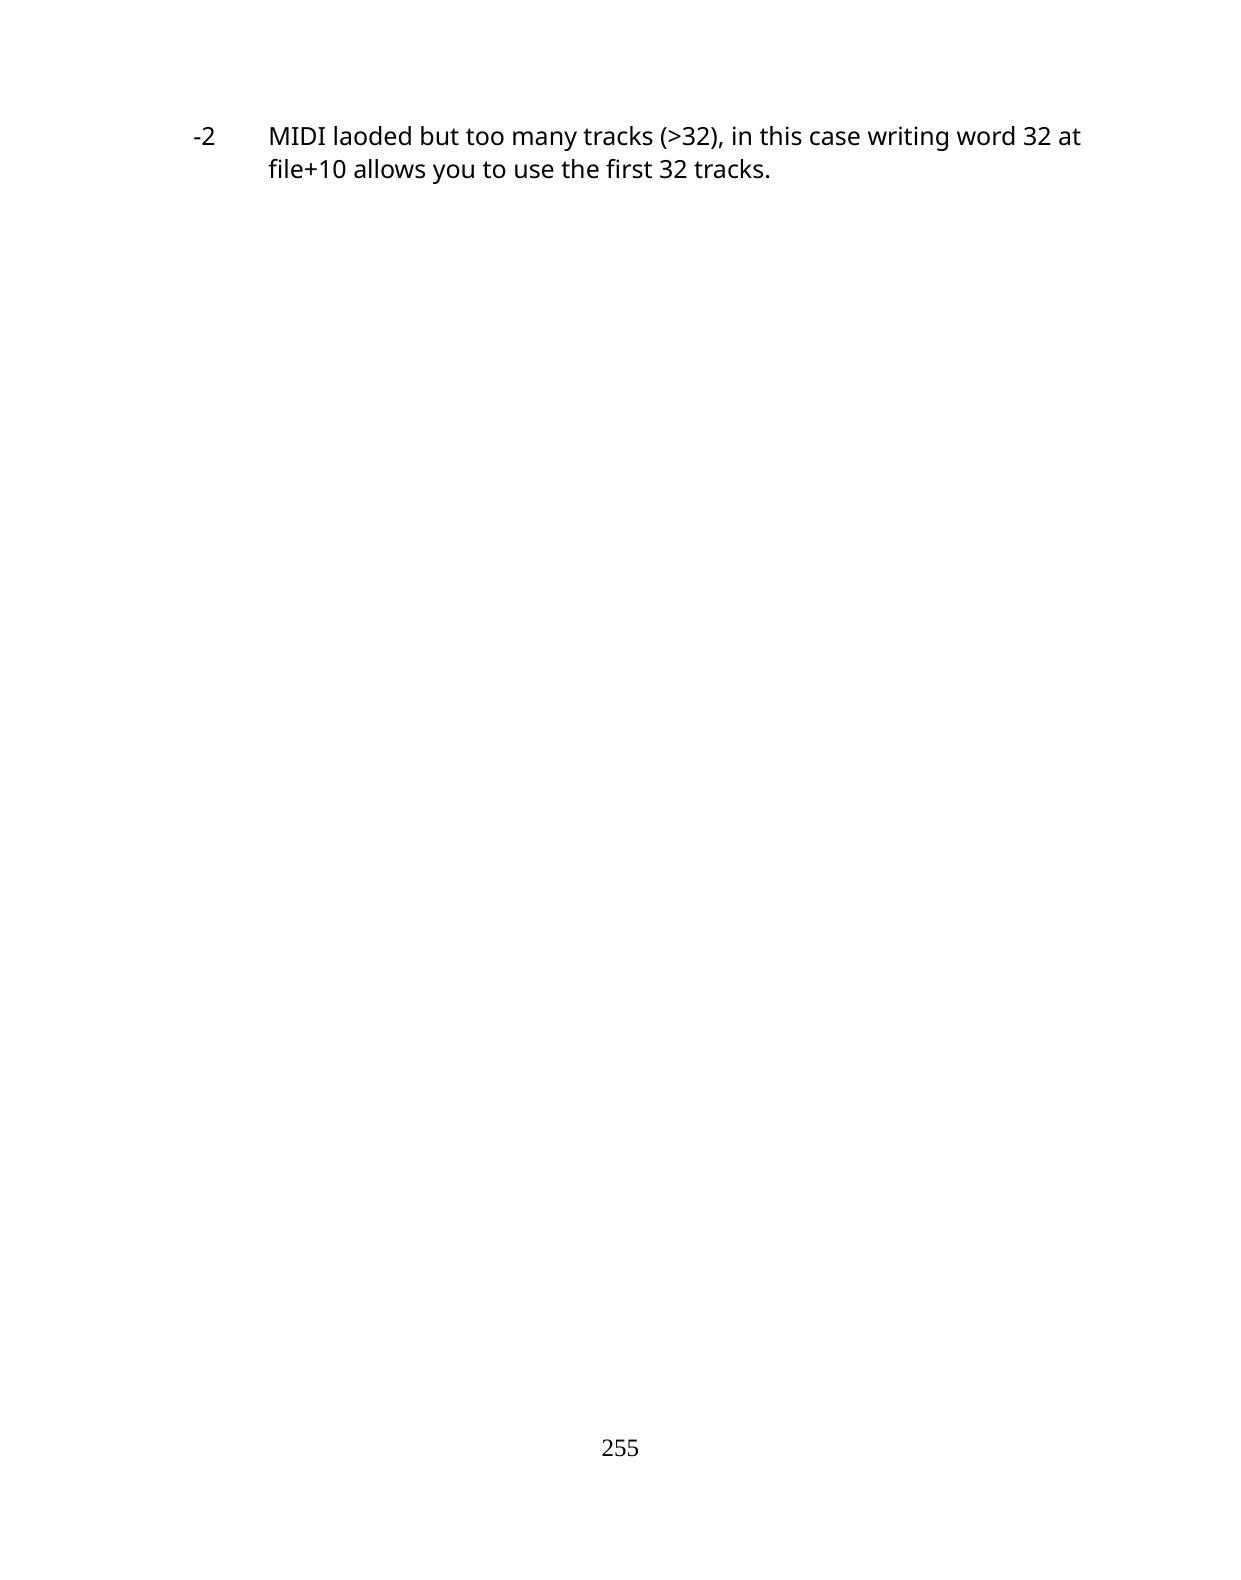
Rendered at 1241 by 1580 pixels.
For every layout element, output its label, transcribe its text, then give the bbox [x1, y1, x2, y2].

text -2 MIDI laoded but too many tracks (>32), in this case writing word 32 at file+10 allows you to use the first 32 tracks. [118, 118, 1123, 186]
